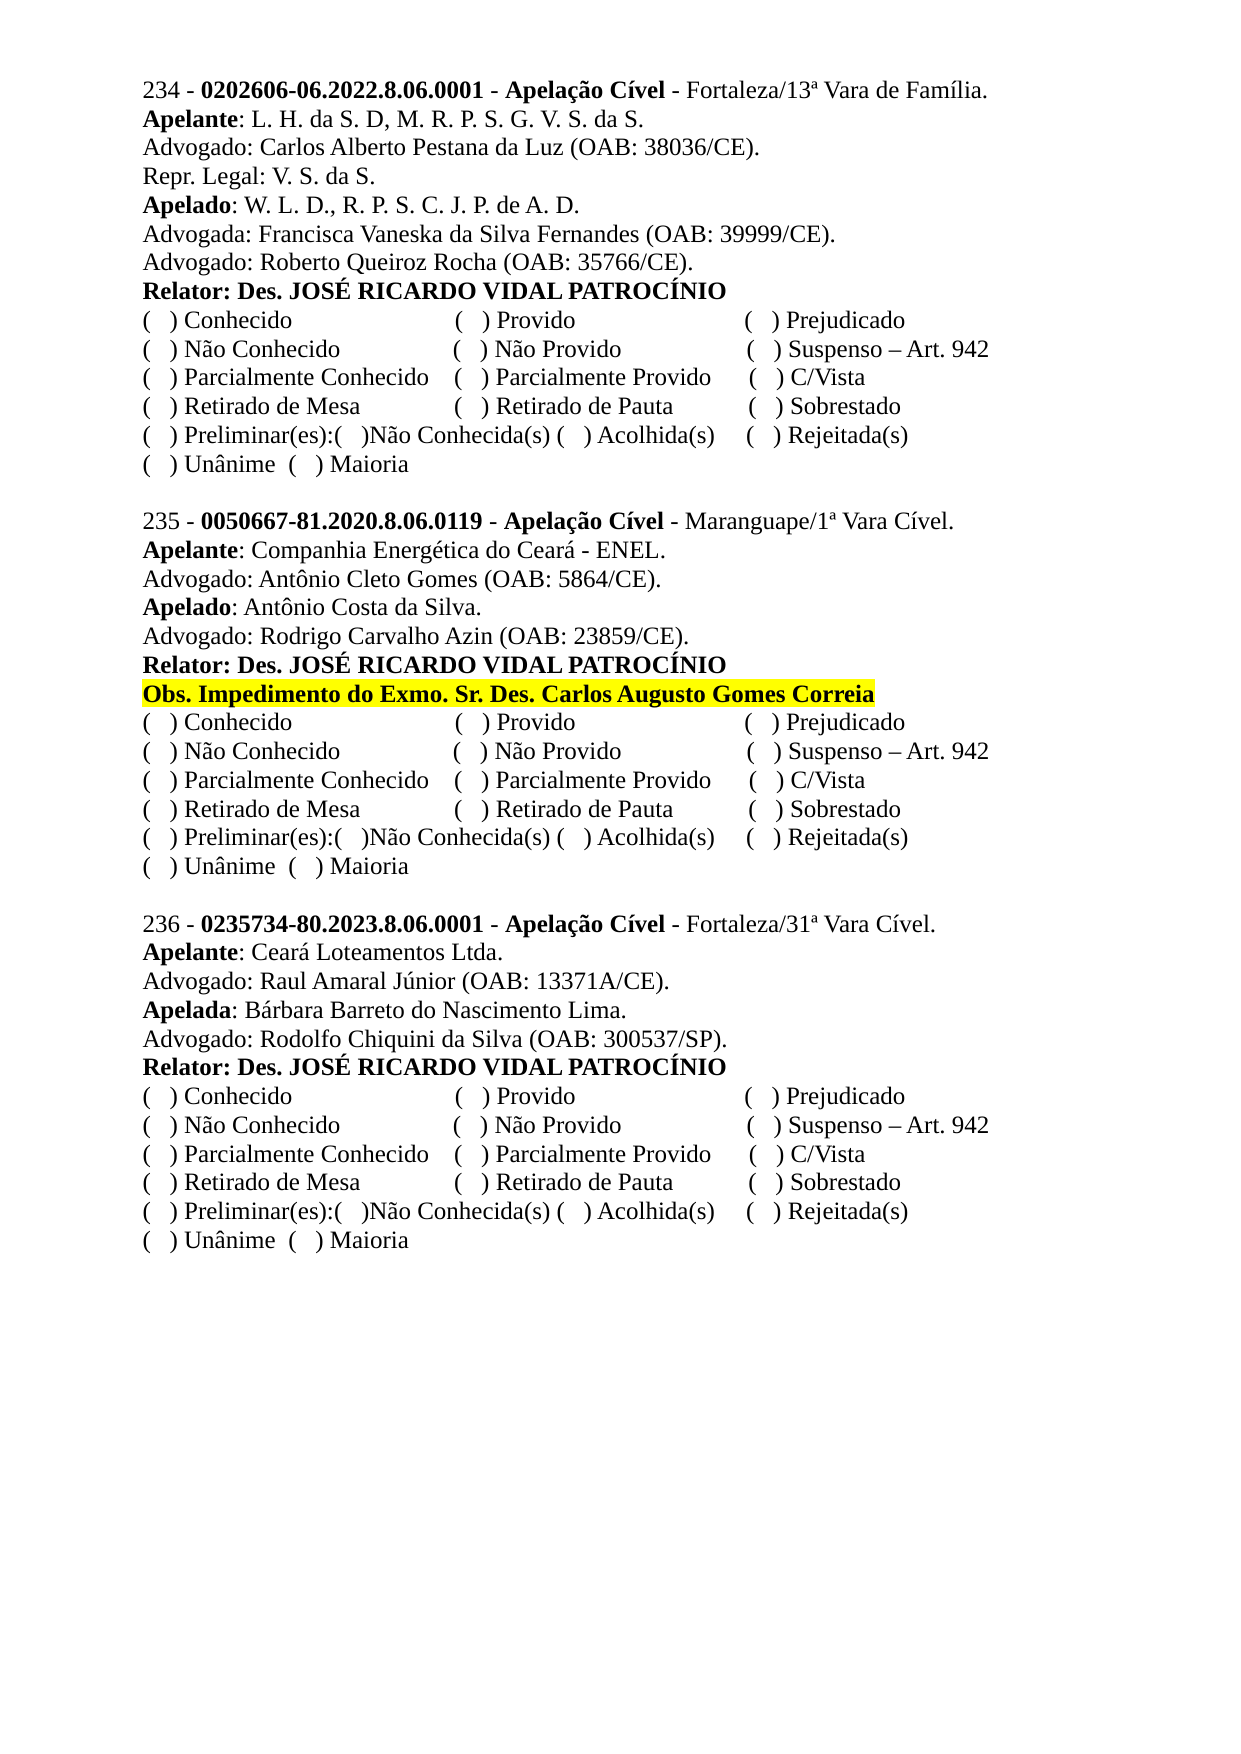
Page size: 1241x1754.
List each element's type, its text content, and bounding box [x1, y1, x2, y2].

text Advogado: Roberto Queiroz Rocha (OAB: 35766/CE). [142, 247, 1141, 276]
text 236 - 0235734-80.2023.8.06.0001 - Apelação Cível - Fortaleza/31ª Vara Cível. [142, 909, 1141, 937]
text ( ) Retirado de Mesa ( ) Retirado de Pauta ( ) Sobrestado [142, 794, 1158, 822]
text Relator: Des. JOSÉ RICARDO VIDAL PATROCÍNIO [142, 1052, 1141, 1081]
text ( ) Retirado de Mesa ( ) Retirado de Pauta ( ) Sobrestado [142, 1167, 1158, 1196]
text 234 - 0202606-06.2022.8.06.0001 - Apelação Cível - Fortaleza/13ª Vara de Família. [142, 75, 1141, 104]
text Advogado: Antônio Cleto Gomes (OAB: 5864/CE). [142, 564, 1141, 592]
text ( ) Preliminar(es):( )Não Conhecida(s) ( ) Acolhida(s) ( ) Rejeitada(s) [142, 822, 1158, 851]
text Relator: Des. JOSÉ RICARDO VIDAL PATROCÍNIO [142, 650, 1141, 679]
text Apelado: Antônio Costa da Silva. [142, 592, 1141, 621]
text Advogada: Francisca Vaneska da Silva Fernandes (OAB: 39999/CE). [142, 219, 1141, 247]
text ( ) Retirado de Mesa ( ) Retirado de Pauta ( ) Sobrestado [142, 391, 1158, 420]
text Advogado: Rodolfo Chiquini da Silva (OAB: 300537/SP). [142, 1024, 1141, 1052]
text ( ) Não Conhecido ( ) Não Provido ( ) Suspenso – Art. 942 [142, 334, 1158, 362]
text ( ) Unânime ( ) Maioria [142, 851, 1158, 880]
text Apelante: Ceará Loteamentos Ltda. [142, 937, 1141, 966]
text Relator: Des. JOSÉ RICARDO VIDAL PATROCÍNIO [142, 276, 1141, 305]
text Apelado: W. L. D., R. P. S. C. J. P. de A. D. [142, 190, 1141, 219]
text Advogado: Rodrigo Carvalho Azin (OAB: 23859/CE). [142, 621, 1141, 650]
text ( ) Parcialmente Conhecido ( ) Parcialmente Provido ( ) C/Vista [142, 765, 1158, 794]
text ( ) Não Conhecido ( ) Não Provido ( ) Suspenso – Art. 942 [142, 736, 1158, 765]
text Apelante: Companhia Energética do Ceará - ENEL. [142, 535, 1141, 564]
text 235 - 0050667-81.2020.8.06.0119 - Apelação Cível - Maranguape/1ª Vara Cível. [142, 506, 1141, 535]
text ( ) Preliminar(es):( )Não Conhecida(s) ( ) Acolhida(s) ( ) Rejeitada(s) [142, 420, 1158, 449]
text ( ) Conhecido ( ) Provido ( ) Prejudicado [142, 1081, 1141, 1110]
text ( ) Conhecido ( ) Provido ( ) Prejudicado [142, 707, 1141, 736]
text ( ) Conhecido ( ) Provido ( ) Prejudicado [142, 305, 1141, 334]
text Apelante: L. H. da S. D, M. R. P. S. G. V. S. da S. [142, 104, 1141, 132]
text ( ) Parcialmente Conhecido ( ) Parcialmente Provido ( ) C/Vista [142, 1139, 1158, 1167]
text ( ) Não Conhecido ( ) Não Provido ( ) Suspenso – Art. 942 [142, 1110, 1158, 1139]
text Repr. Legal: V. S. da S. [142, 161, 1141, 190]
text ( ) Parcialmente Conhecido ( ) Parcialmente Provido ( ) C/Vista [142, 362, 1158, 391]
text ( ) Unânime ( ) Maioria [142, 449, 1158, 477]
text Advogado: Raul Amaral Júnior (OAB: 13371A/CE). [142, 966, 1141, 995]
text ( ) Preliminar(es):( )Não Conhecida(s) ( ) Acolhida(s) ( ) Rejeitada(s) [142, 1196, 1158, 1225]
text Apelada: Bárbara Barreto do Nascimento Lima. [142, 995, 1141, 1024]
text Advogado: Carlos Alberto Pestana da Luz (OAB: 38036/CE). [142, 132, 1141, 161]
text Obs. Impedimento do Exmo. Sr. Des. Carlos Augusto Gomes Correia [142, 679, 1141, 707]
text ( ) Unânime ( ) Maioria [142, 1225, 1158, 1254]
